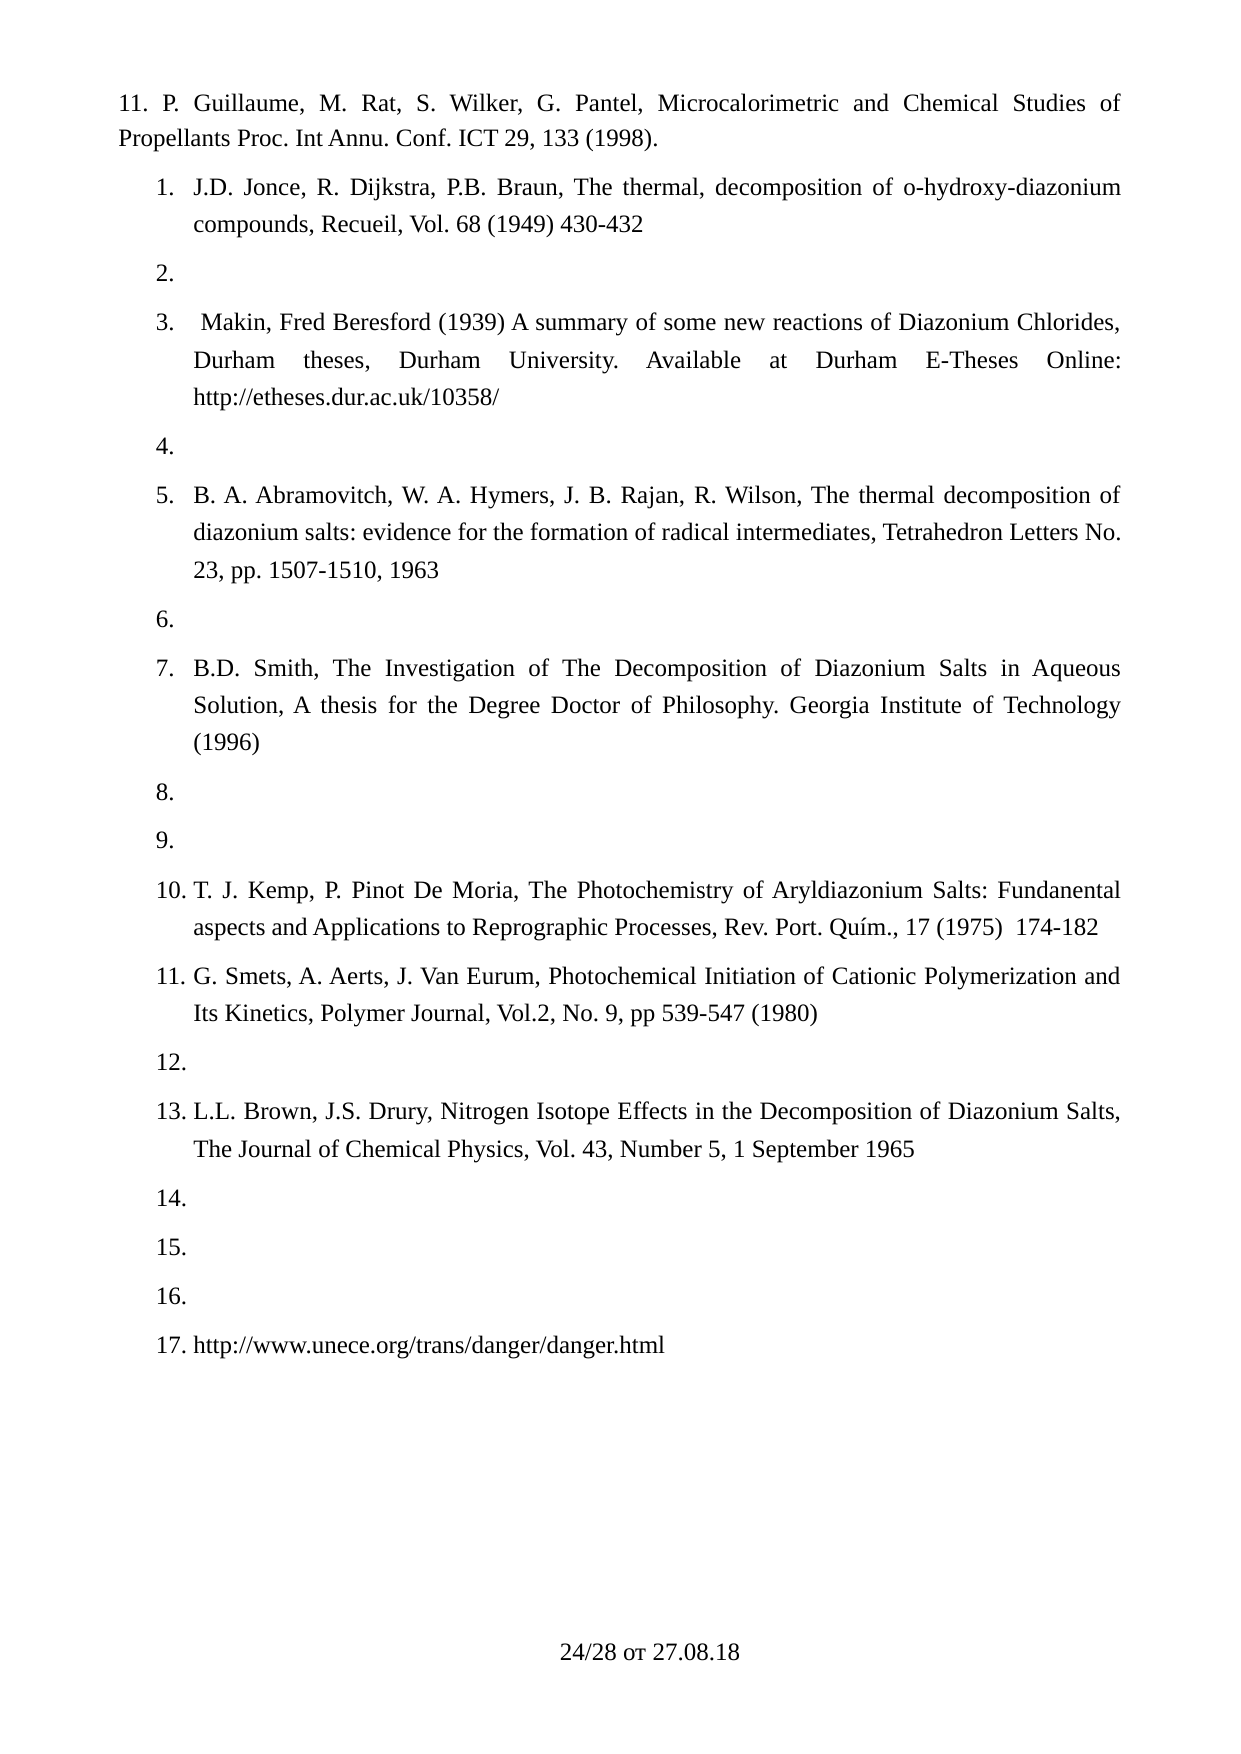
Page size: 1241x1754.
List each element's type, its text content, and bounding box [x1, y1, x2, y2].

list G. Smets, A. Aerts, J. Van Eurum, Photochemical Initiation of Cationic Polymerization and Its Kinetics, Polymer Journal, Vol.2, No. 9, pp 539-547 (1980) [156, 961, 1122, 1027]
text 11. P. Guillaume, M. Rat, S. Wilker, G. Pantel, Microcalorimetric and Chemical Studies of Propellants Proc. Int Annu. Conf. ICT 29, 133 (1998). [118, 88, 1122, 152]
list L.L. Brown, J.S. Drury, Nitrogen Isotope Effects in the Decomposition of Diazonium Salts, The Journal of Chemical Physics, Vol. 43, Number 5, 1 September 1965 [156, 1096, 1122, 1162]
list B. A. Abramovitch, W. A. Hymers, J. B. Rajan, R. Wilson, The thermal decomposition of diazonium salts: evidence for the formation of radical intermediates, Tetrahedron Letters No. 23, pp. 1507-1510, 1963 [156, 480, 1122, 583]
list Makin, Fred Beresford (1939) A summary of some new reactions of Diazonium Chlorides, Durham theses, Durham University. Available at Durham E-Theses Online: http://etheses.dur.ac.uk/10358/ [156, 307, 1122, 411]
list B.D. Smith, The Investigation of The Decomposition of Diazonium Salts in Aqueous Solution, A thesis for the Degree Doctor of Philosophy. Georgia Institute of Technology (1996) [156, 653, 1122, 756]
list T. J. Kemp, P. Pinot De Moria, The Photochemistry of Aryldiazonium Salts: Fundanental aspects and Applications to Reprographic Processes, Rev. Port. Quím., 17 (1975) 174-182 [156, 875, 1122, 941]
list J.D. Jonce, R. Dijkstra, P.B. Braun, The thermal, decomposition of o-hydroxy-diazonium compounds, Recueil, Vol. 68 (1949) 430-432 [156, 172, 1122, 238]
list http://www.unece.org/trans/danger/danger.html [156, 1330, 1122, 1359]
